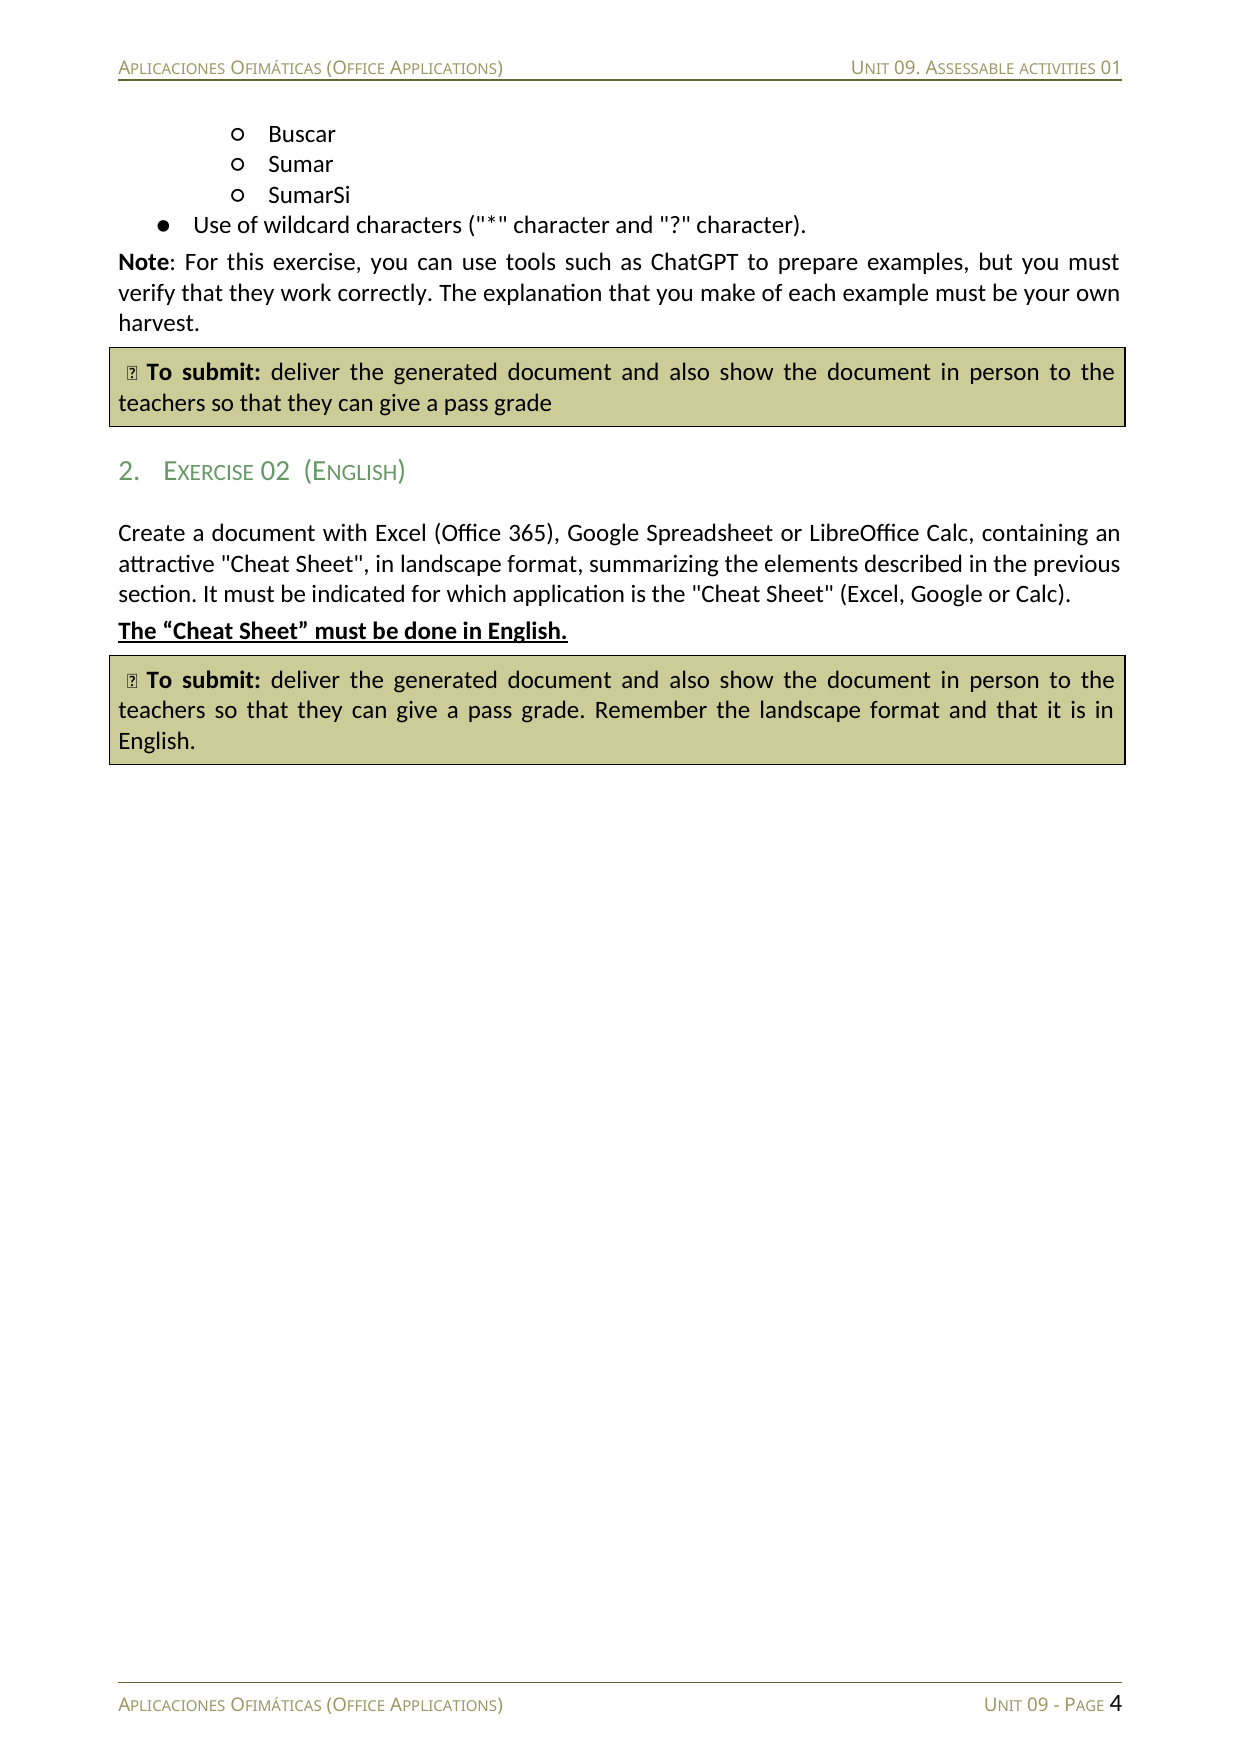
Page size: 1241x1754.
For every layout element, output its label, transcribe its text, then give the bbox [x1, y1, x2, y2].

text The “Cheat Sheet” must be done in English. [118, 615, 1122, 646]
list SumarSi [231, 179, 1122, 209]
list Sumar [231, 148, 1122, 179]
subtitle Exercise 02 (English) [118, 452, 1122, 487]
text Note: For this exercise, you can use tools such as ChatGPT to prepare examples, but you must verify that they work correctly. The explanation that you make of each example must be your own harvest. [118, 247, 1122, 338]
list Buscar [231, 118, 1122, 148]
list Use of wildcard characters ("*" character and "?" character). [156, 209, 1122, 240]
text Create a document with Excel (Office 365), Google Spreadsheet or LibreOffice Calc, containing an attractive "Cheat Sheet", in landscape format, summarizing the elements described in the previous section. It must be indicated for which application is the "Cheat Sheet" (Excel, Google or Calc). [118, 517, 1122, 609]
text 📕 To submit: deliver the generated document and also show the document in person to the teachers so that they can give a pass grade. Remember the landscape format and that it is in English. [110, 656, 1124, 764]
text 📕 To submit: deliver the generated document and also show the document in person to the teachers so that they can give a pass grade [110, 348, 1124, 426]
